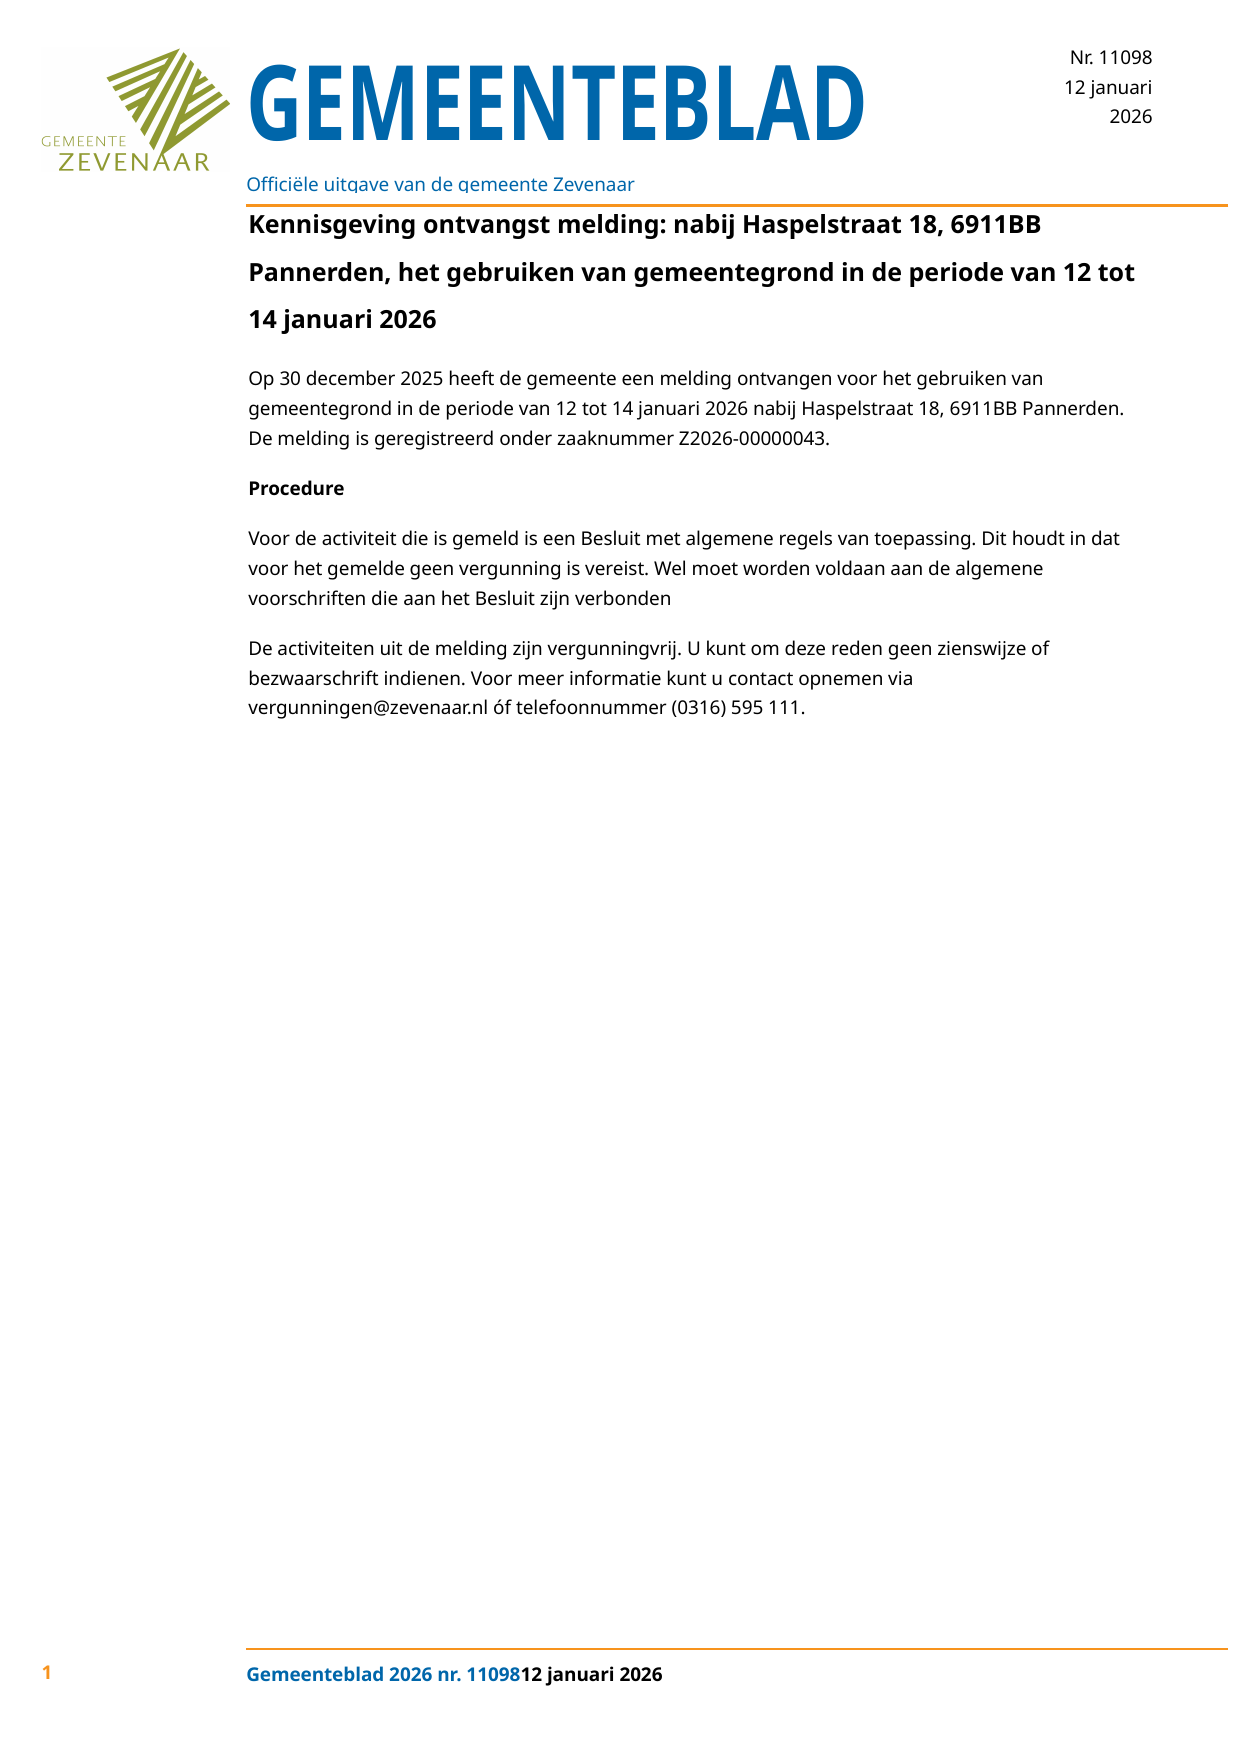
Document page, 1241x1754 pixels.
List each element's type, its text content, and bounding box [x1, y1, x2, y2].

picture [41, 47, 231, 172]
text De activiteiten uit de melding zijn vergunningvrij. U kunt om deze reden geen zienswijze of bezwaarschrift indienen. Voor meer informatie kunt u contact opnemen via vergunningen@zevenaar.nl óf telefoonnummer (0316) 595 111. [248, 635, 1152, 720]
text Kennisgeving ontvangst melding: nabij Haspelstraat 18, 6911BB Pannerden, het gebruiken van gemeentegrond in de periode van 12 tot 14 januari 2026 [248, 207, 1152, 336]
text Voor de activiteit die is gemeld is een Besluit met algemene regels van toepassing. Dit houdt in dat voor het gemelde geen vergunning is vereist. Wel moet worden voldaan aan de algemene voorschriften die aan het Besluit zijn verbonden [248, 526, 1152, 610]
text Op 30 december 2025 heeft de gemeente een melding ontvangen voor het gebruiken van gemeentegrond in de periode van 12 tot 14 januari 2026 nabij Haspelstraat 18, 6911BB Pannerden. De melding is geregistreerd onder zaaknummer Z2026-00000043. [248, 366, 1152, 450]
text Procedure [248, 475, 1152, 501]
